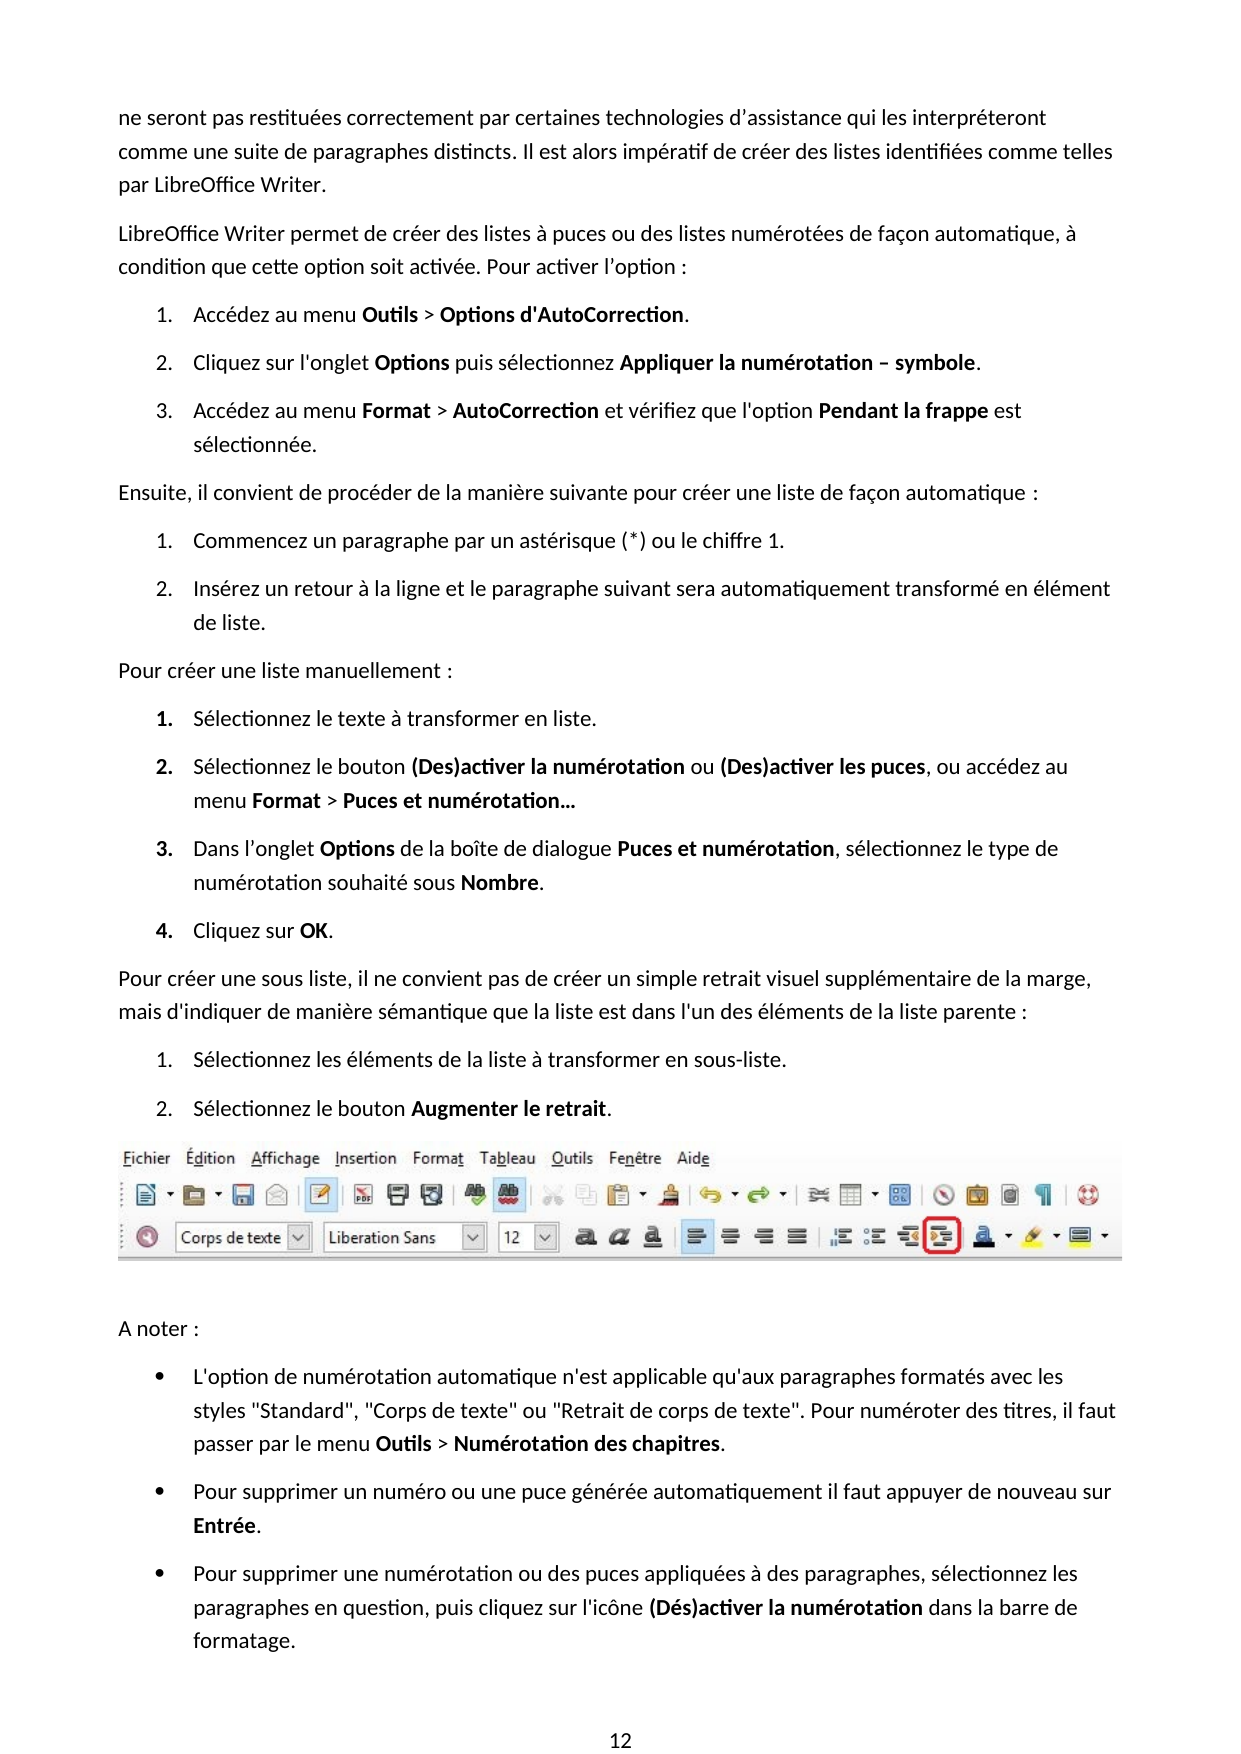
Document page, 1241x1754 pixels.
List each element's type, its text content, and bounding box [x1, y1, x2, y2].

list Pour supprimer un numéro ou une puce générée automatiquement il faut appuyer de nouveau sur Entrée. [156, 1477, 1122, 1539]
list Sélectionnez les éléments de la liste à transformer en sous-liste. [156, 1046, 1122, 1073]
text A noter : [118, 1314, 1122, 1342]
list Accédez au menu Outils > Options d'AutoCorrection. [156, 300, 1122, 328]
list Dans l’onglet Options de la boîte de dialogue Puces et numérotation, sélectionnez le type de numérotation souhaité sous Nombre. [156, 834, 1122, 896]
text LibreOffice Writer permet de créer des listes à puces ou des listes numérotées de façon automatique, à condition que cette option soit activée. Pour activer l’option : [118, 219, 1122, 280]
list Commencez un paragraphe par un astérisque (*) ou le chiffre 1. [156, 526, 1122, 554]
list L'option de numérotation automatique n'est applicable qu'aux paragraphes formatés avec les styles "Standard", "Corps de texte" ou "Retrait de corps de texte". Pour numéroter des titres, il faut passer par le menu Outils > Numérotation des chapitres. [156, 1362, 1122, 1457]
text Pour créer une liste manuellement : [118, 656, 1122, 684]
list Sélectionnez le texte à transformer en liste. [156, 704, 1122, 732]
list Cliquez sur l'onglet Options puis sélectionnez Appliquer la numérotation – symbole. [156, 348, 1122, 376]
list Accédez au menu Format > AutoCorrection et vérifiez que l'option Pendant la frappe est sélectionnée. [156, 397, 1122, 458]
text Ensuite, il convient de procéder de la manière suivante pour créer une liste de façon automatique : [118, 478, 1122, 506]
list Pour supprimer une numérotation ou des puces appliquées à des paragraphes, sélectionnez les paragraphes en question, puis cliquez sur l'icône (Dés)activer la numérotation dans la barre de formatage. [156, 1559, 1122, 1654]
picture [118, 1141, 1123, 1261]
list Cliquez sur OK. [156, 916, 1122, 944]
list Sélectionnez le bouton (Des)activer la numérotation ou (Des)activer les puces, ou accédez au menu Format > Puces et numérotation… [156, 752, 1122, 814]
list Insérez un retour à la ligne et le paragraphe suivant sera automatiquement transformé en élément de liste. [156, 574, 1122, 636]
list Sélectionnez le bouton Augmenter le retrait. [156, 1094, 1122, 1122]
text ne seront pas restituées correctement par certaines technologies d’assistance qui les interpréteront comme une suite de paragraphes distincts. Il est alors impératif de créer des listes identifiées comme telles par LibreOffice Writer. [118, 103, 1122, 198]
text Pour créer une sous liste, il ne convient pas de créer un simple retrait visuel supplémentaire de la marge, mais d'indiquer de manière sémantique que la liste est dans l'un des éléments de la liste parente : [118, 964, 1122, 1025]
